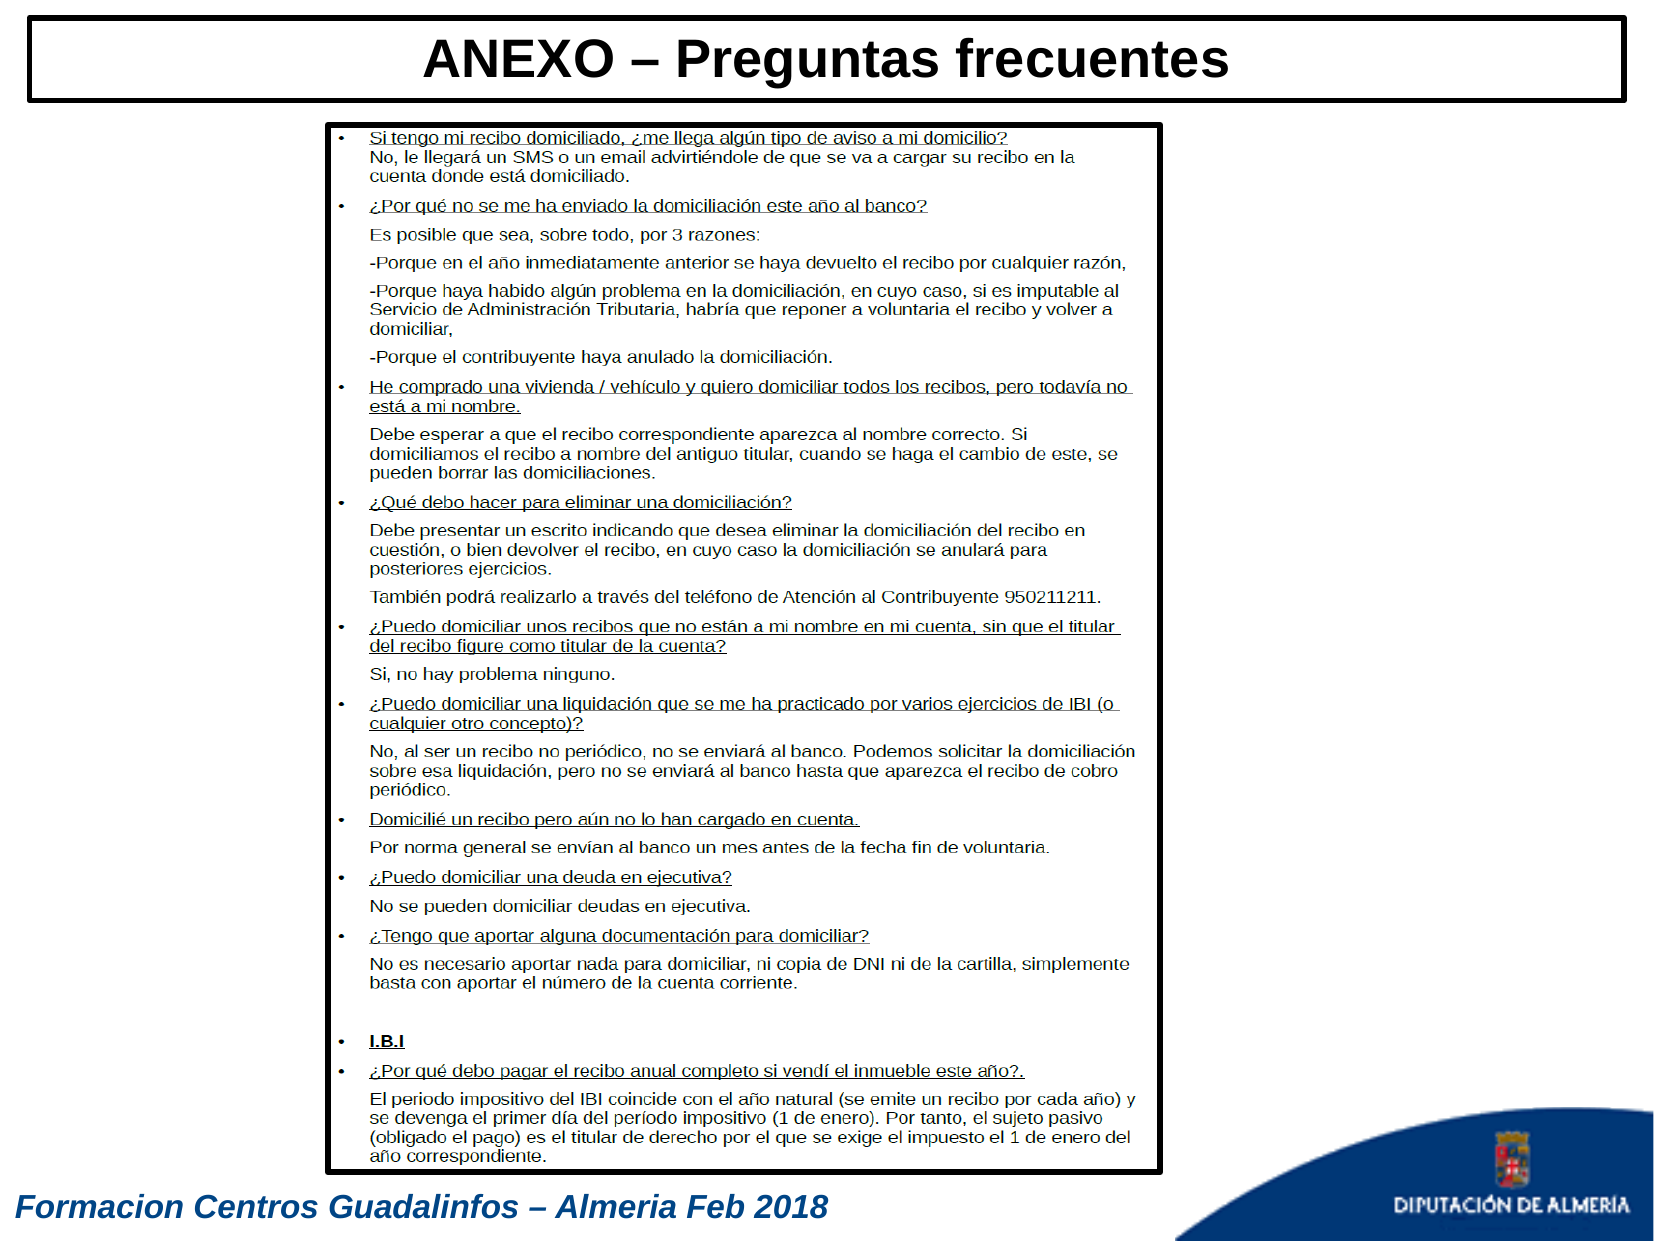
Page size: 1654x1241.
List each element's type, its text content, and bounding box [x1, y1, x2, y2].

picture [330, 127, 1158, 1170]
picture [1175, 1107, 1654, 1241]
text_box Formacion Centros Guadalinfos – Almeria Feb 2018 [0, 1181, 845, 1234]
text_box ANEXO – Preguntas frecuentes [29, 17, 1625, 101]
